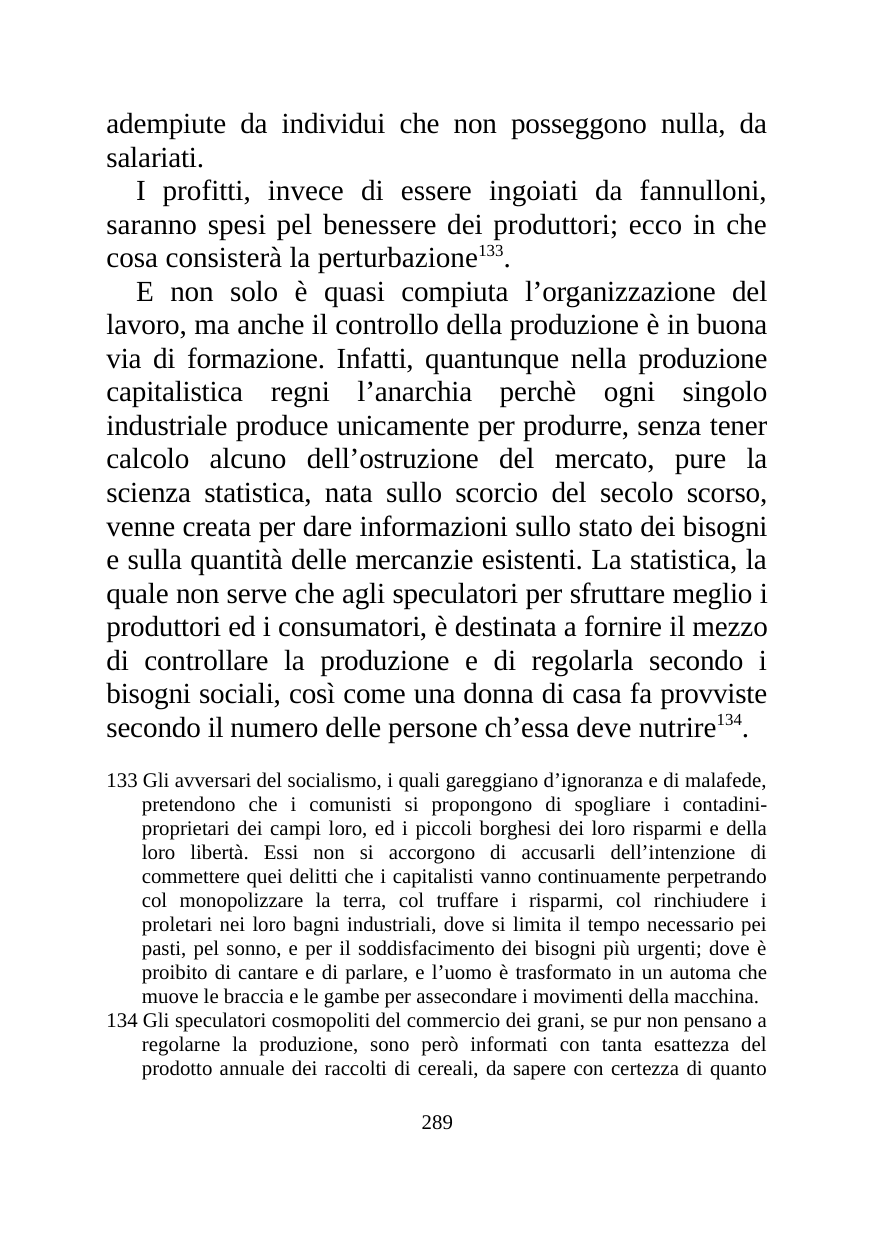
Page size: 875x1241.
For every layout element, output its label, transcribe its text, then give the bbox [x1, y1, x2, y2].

text E non solo è quasi compiuta l’organizzazione del lavoro, ma anche il controllo della produzione è in buona via di formazione. Infatti, quantunque nella produzione capitalistica regni l’anarchia perchè ogni singolo industriale produce unicamente per produrre, senza tener calcolo alcuno dell’ostruzione del mercato, pure la scienza statistica, nata sullo scorcio del secolo scorso, venne creata per dare informazioni sullo stato dei bisogni e sulla quantità delle mercanzie esistenti. La statistica, la quale non serve che agli speculatori per sfruttare meglio i produttori ed i consumatori, è destinata a fornire il mezzo di controllare la produzione e di regolarla secondo i bisogni sociali, così come una donna di casa fa provviste secondo il numero delle persone ch’essa deve nutrire. [106, 274, 768, 743]
text I profitti, invece di essere ingoiati da fannulloni, saranno spesi pel benessere dei produttori; ecco in che cosa consisterà la perturbazione. [106, 173, 768, 274]
text Gli speculatori cosmopoliti del commercio dei grani, se pur non pensano a regolarne la produzione, sono però informati con tanta esattezza del prodotto annuale dei raccolti di cereali, da sapere con certezza di quanto [106, 1008, 768, 1080]
text adempiute da individui che non posseggono nulla, da salariati. [106, 106, 768, 173]
text Gli avversari del socialismo, i quali gareggiano d’ignoranza e di malafede, pretendono che i comunisti si propongono di spogliare i contadini-proprietari dei campi loro, ed i piccoli borghesi dei loro risparmi e della loro libertà. Essi non si accorgono di accusarli dell’intenzione di commettere quei delitti che i capitalisti vanno continuamente perpetrando col monopolizzare la terra, col truffare i risparmi, col rinchiudere i proletari nei loro bagni industriali, dove si limita il tempo necessario pei pasti, pel sonno, e per il soddisfacimento dei bisogni più urgenti; dove è proibito di cantare e di parlare, e l’uomo è trasformato in un automa che muove le braccia e le gambe per assecondare i movimenti della macchina. [106, 768, 768, 1008]
